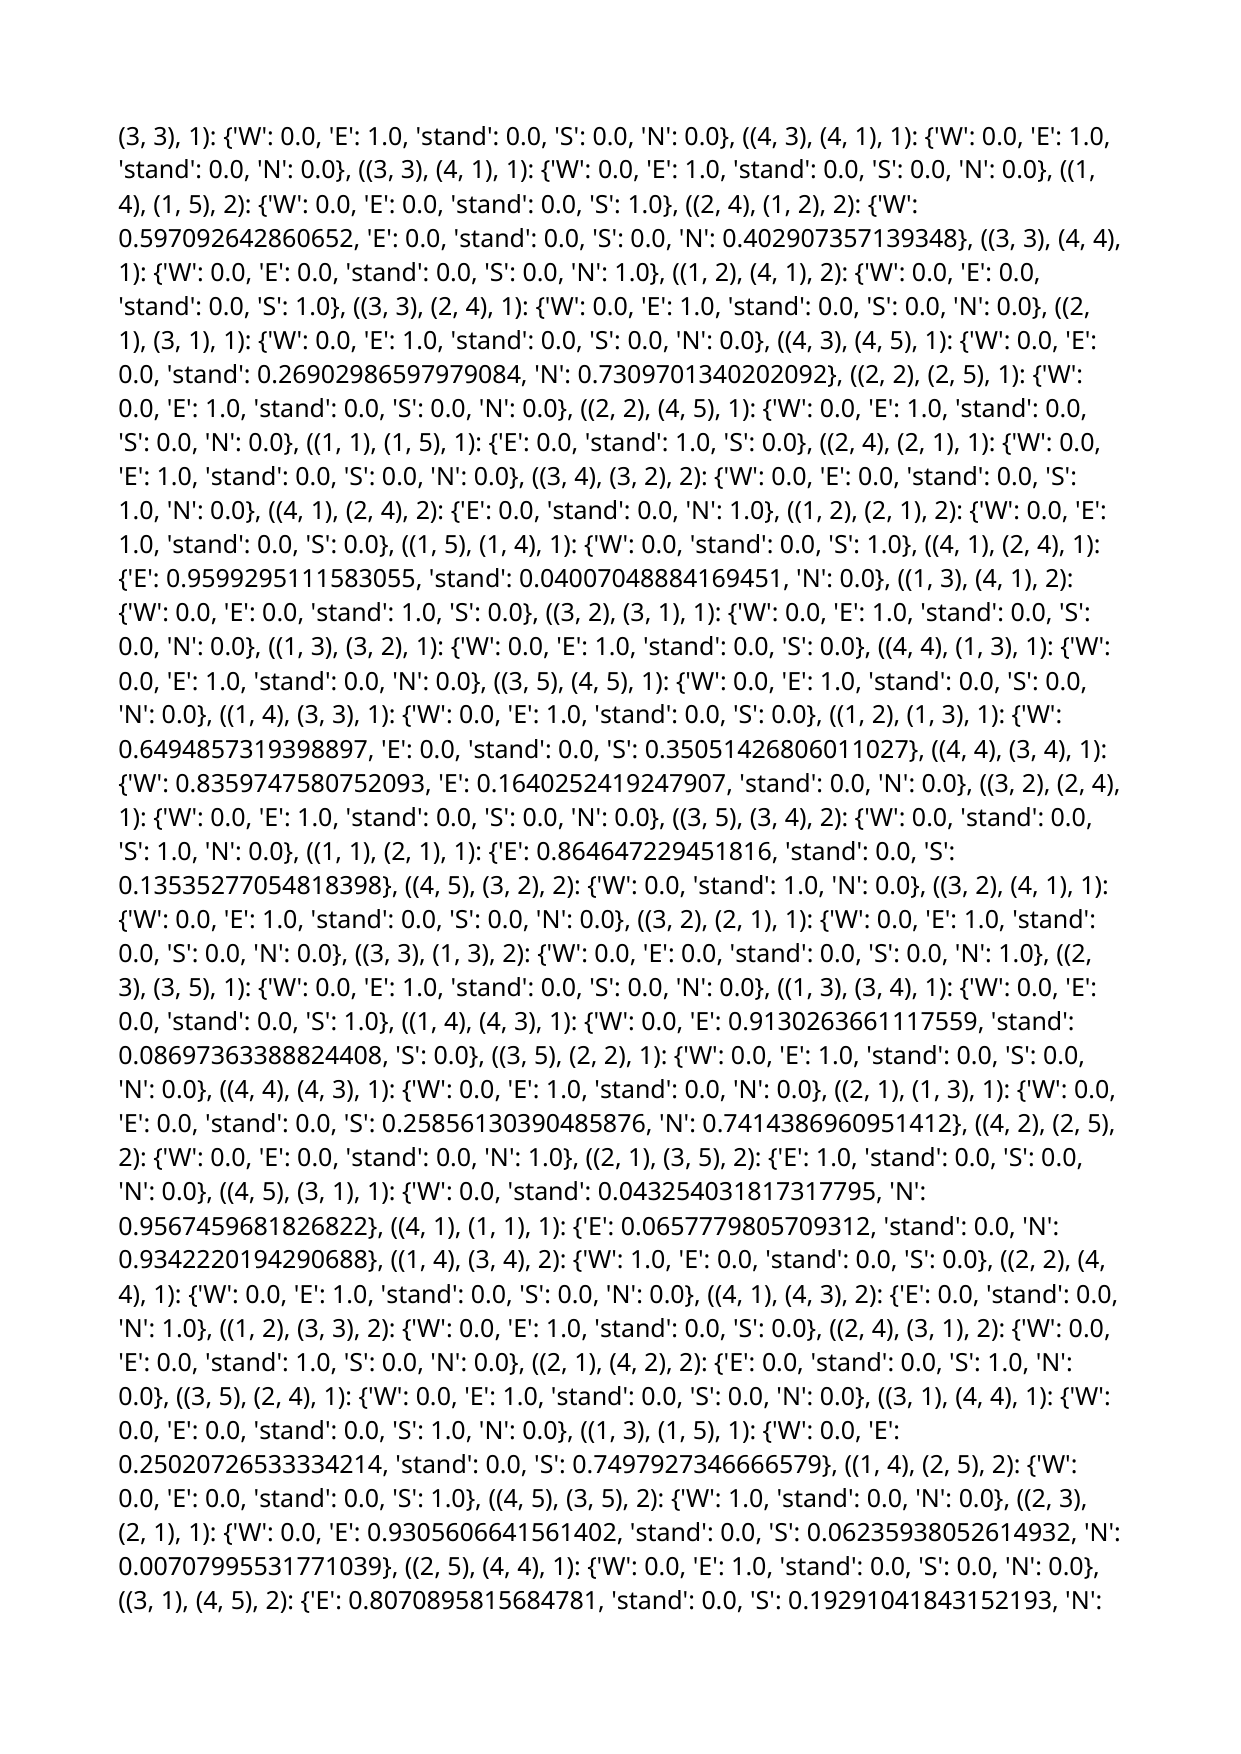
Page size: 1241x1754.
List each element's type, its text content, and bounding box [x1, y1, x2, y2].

text (3, 3), 1): {'W': 0.0, 'E': 1.0, 'stand': 0.0, 'S': 0.0, 'N': 0.0}, ((4, 3), (4, 1), 1): {'W': 0.0, 'E': 1.0, 'stand': 0.0, 'N': 0.0}, ((3, 3), (4, 1), 1): {'W': 0.0, 'E': 1.0, 'stand': 0.0, 'S': 0.0, 'N': 0.0}, ((1, 4), (1, 5), 2): {'W': 0.0, 'E': 0.0, 'stand': 0.0, 'S': 1.0}, ((2, 4), (1, 2), 2): {'W': 0.597092642860652, 'E': 0.0, 'stand': 0.0, 'S': 0.0, 'N': 0.402907357139348}, ((3, 3), (4, 4), 1): {'W': 0.0, 'E': 0.0, 'stand': 0.0, 'S': 0.0, 'N': 1.0}, ((1, 2), (4, 1), 2): {'W': 0.0, 'E': 0.0, 'stand': 0.0, 'S': 1.0}, ((3, 3), (2, 4), 1): {'W': 0.0, 'E': 1.0, 'stand': 0.0, 'S': 0.0, 'N': 0.0}, ((2, 1), (3, 1), 1): {'W': 0.0, 'E': 1.0, 'stand': 0.0, 'S': 0.0, 'N': 0.0}, ((4, 3), (4, 5), 1): {'W': 0.0, 'E': 0.0, 'stand': 0.26902986597979084, 'N': 0.7309701340202092}, ((2, 2), (2, 5), 1): {'W': 0.0, 'E': 1.0, 'stand': 0.0, 'S': 0.0, 'N': 0.0}, ((2, 2), (4, 5), 1): {'W': 0.0, 'E': 1.0, 'stand': 0.0, 'S': 0.0, 'N': 0.0}, ((1, 1), (1, 5), 1): {'E': 0.0, 'stand': 1.0, 'S': 0.0}, ((2, 4), (2, 1), 1): {'W': 0.0, 'E': 1.0, 'stand': 0.0, 'S': 0.0, 'N': 0.0}, ((3, 4), (3, 2), 2): {'W': 0.0, 'E': 0.0, 'stand': 0.0, 'S': 1.0, 'N': 0.0}, ((4, 1), (2, 4), 2): {'E': 0.0, 'stand': 0.0, 'N': 1.0}, ((1, 2), (2, 1), 2): {'W': 0.0, 'E': 1.0, 'stand': 0.0, 'S': 0.0}, ((1, 5), (1, 4), 1): {'W': 0.0, 'stand': 0.0, 'S': 1.0}, ((4, 1), (2, 4), 1): {'E': 0.9599295111583055, 'stand': 0.04007048884169451, 'N': 0.0}, ((1, 3), (4, 1), 2): {'W': 0.0, 'E': 0.0, 'stand': 1.0, 'S': 0.0}, ((3, 2), (3, 1), 1): {'W': 0.0, 'E': 1.0, 'stand': 0.0, 'S': 0.0, 'N': 0.0}, ((1, 3), (3, 2), 1): {'W': 0.0, 'E': 1.0, 'stand': 0.0, 'S': 0.0}, ((4, 4), (1, 3), 1): {'W': 0.0, 'E': 1.0, 'stand': 0.0, 'N': 0.0}, ((3, 5), (4, 5), 1): {'W': 0.0, 'E': 1.0, 'stand': 0.0, 'S': 0.0, 'N': 0.0}, ((1, 4), (3, 3), 1): {'W': 0.0, 'E': 1.0, 'stand': 0.0, 'S': 0.0}, ((1, 2), (1, 3), 1): {'W': 0.6494857319398897, 'E': 0.0, 'stand': 0.0, 'S': 0.35051426806011027}, ((4, 4), (3, 4), 1): {'W': 0.8359747580752093, 'E': 0.1640252419247907, 'stand': 0.0, 'N': 0.0}, ((3, 2), (2, 4), 1): {'W': 0.0, 'E': 1.0, 'stand': 0.0, 'S': 0.0, 'N': 0.0}, ((3, 5), (3, 4), 2): {'W': 0.0, 'stand': 0.0, 'S': 1.0, 'N': 0.0}, ((1, 1), (2, 1), 1): {'E': 0.864647229451816, 'stand': 0.0, 'S': 0.13535277054818398}, ((4, 5), (3, 2), 2): {'W': 0.0, 'stand': 1.0, 'N': 0.0}, ((3, 2), (4, 1), 1): {'W': 0.0, 'E': 1.0, 'stand': 0.0, 'S': 0.0, 'N': 0.0}, ((3, 2), (2, 1), 1): {'W': 0.0, 'E': 1.0, 'stand': 0.0, 'S': 0.0, 'N': 0.0}, ((3, 3), (1, 3), 2): {'W': 0.0, 'E': 0.0, 'stand': 0.0, 'S': 0.0, 'N': 1.0}, ((2, 3), (3, 5), 1): {'W': 0.0, 'E': 1.0, 'stand': 0.0, 'S': 0.0, 'N': 0.0}, ((1, 3), (3, 4), 1): {'W': 0.0, 'E': 0.0, 'stand': 0.0, 'S': 1.0}, ((1, 4), (4, 3), 1): {'W': 0.0, 'E': 0.9130263661117559, 'stand': 0.08697363388824408, 'S': 0.0}, ((3, 5), (2, 2), 1): {'W': 0.0, 'E': 1.0, 'stand': 0.0, 'S': 0.0, 'N': 0.0}, ((4, 4), (4, 3), 1): {'W': 0.0, 'E': 1.0, 'stand': 0.0, 'N': 0.0}, ((2, 1), (1, 3), 1): {'W': 0.0, 'E': 0.0, 'stand': 0.0, 'S': 0.25856130390485876, 'N': 0.7414386960951412}, ((4, 2), (2, 5), 2): {'W': 0.0, 'E': 0.0, 'stand': 0.0, 'N': 1.0}, ((2, 1), (3, 5), 2): {'E': 1.0, 'stand': 0.0, 'S': 0.0, 'N': 0.0}, ((4, 5), (3, 1), 1): {'W': 0.0, 'stand': 0.043254031817317795, 'N': 0.9567459681826822}, ((4, 1), (1, 1), 1): {'E': 0.0657779805709312, 'stand': 0.0, 'N': 0.9342220194290688}, ((1, 4), (3, 4), 2): {'W': 1.0, 'E': 0.0, 'stand': 0.0, 'S': 0.0}, ((2, 2), (4, 4), 1): {'W': 0.0, 'E': 1.0, 'stand': 0.0, 'S': 0.0, 'N': 0.0}, ((4, 1), (4, 3), 2): {'E': 0.0, 'stand': 0.0, 'N': 1.0}, ((1, 2), (3, 3), 2): {'W': 0.0, 'E': 1.0, 'stand': 0.0, 'S': 0.0}, ((2, 4), (3, 1), 2): {'W': 0.0, 'E': 0.0, 'stand': 1.0, 'S': 0.0, 'N': 0.0}, ((2, 1), (4, 2), 2): {'E': 0.0, 'stand': 0.0, 'S': 1.0, 'N': 0.0}, ((3, 5), (2, 4), 1): {'W': 0.0, 'E': 1.0, 'stand': 0.0, 'S': 0.0, 'N': 0.0}, ((3, 1), (4, 4), 1): {'W': 0.0, 'E': 0.0, 'stand': 0.0, 'S': 1.0, 'N': 0.0}, ((1, 3), (1, 5), 1): {'W': 0.0, 'E': 0.25020726533334214, 'stand': 0.0, 'S': 0.7497927346666579}, ((1, 4), (2, 5), 2): {'W': 0.0, 'E': 0.0, 'stand': 0.0, 'S': 1.0}, ((4, 5), (3, 5), 2): {'W': 1.0, 'stand': 0.0, 'N': 0.0}, ((2, 3), (2, 1), 1): {'W': 0.0, 'E': 0.9305606641561402, 'stand': 0.0, 'S': 0.06235938052614932, 'N': 0.00707995531771039}, ((2, 5), (4, 4), 1): {'W': 0.0, 'E': 1.0, 'stand': 0.0, 'S': 0.0, 'N': 0.0}, ((3, 1), (4, 5), 2): {'E': 0.8070895815684781, 'stand': 0.0, 'S': 0.19291041843152193, 'N': [118, 118, 1122, 1617]
